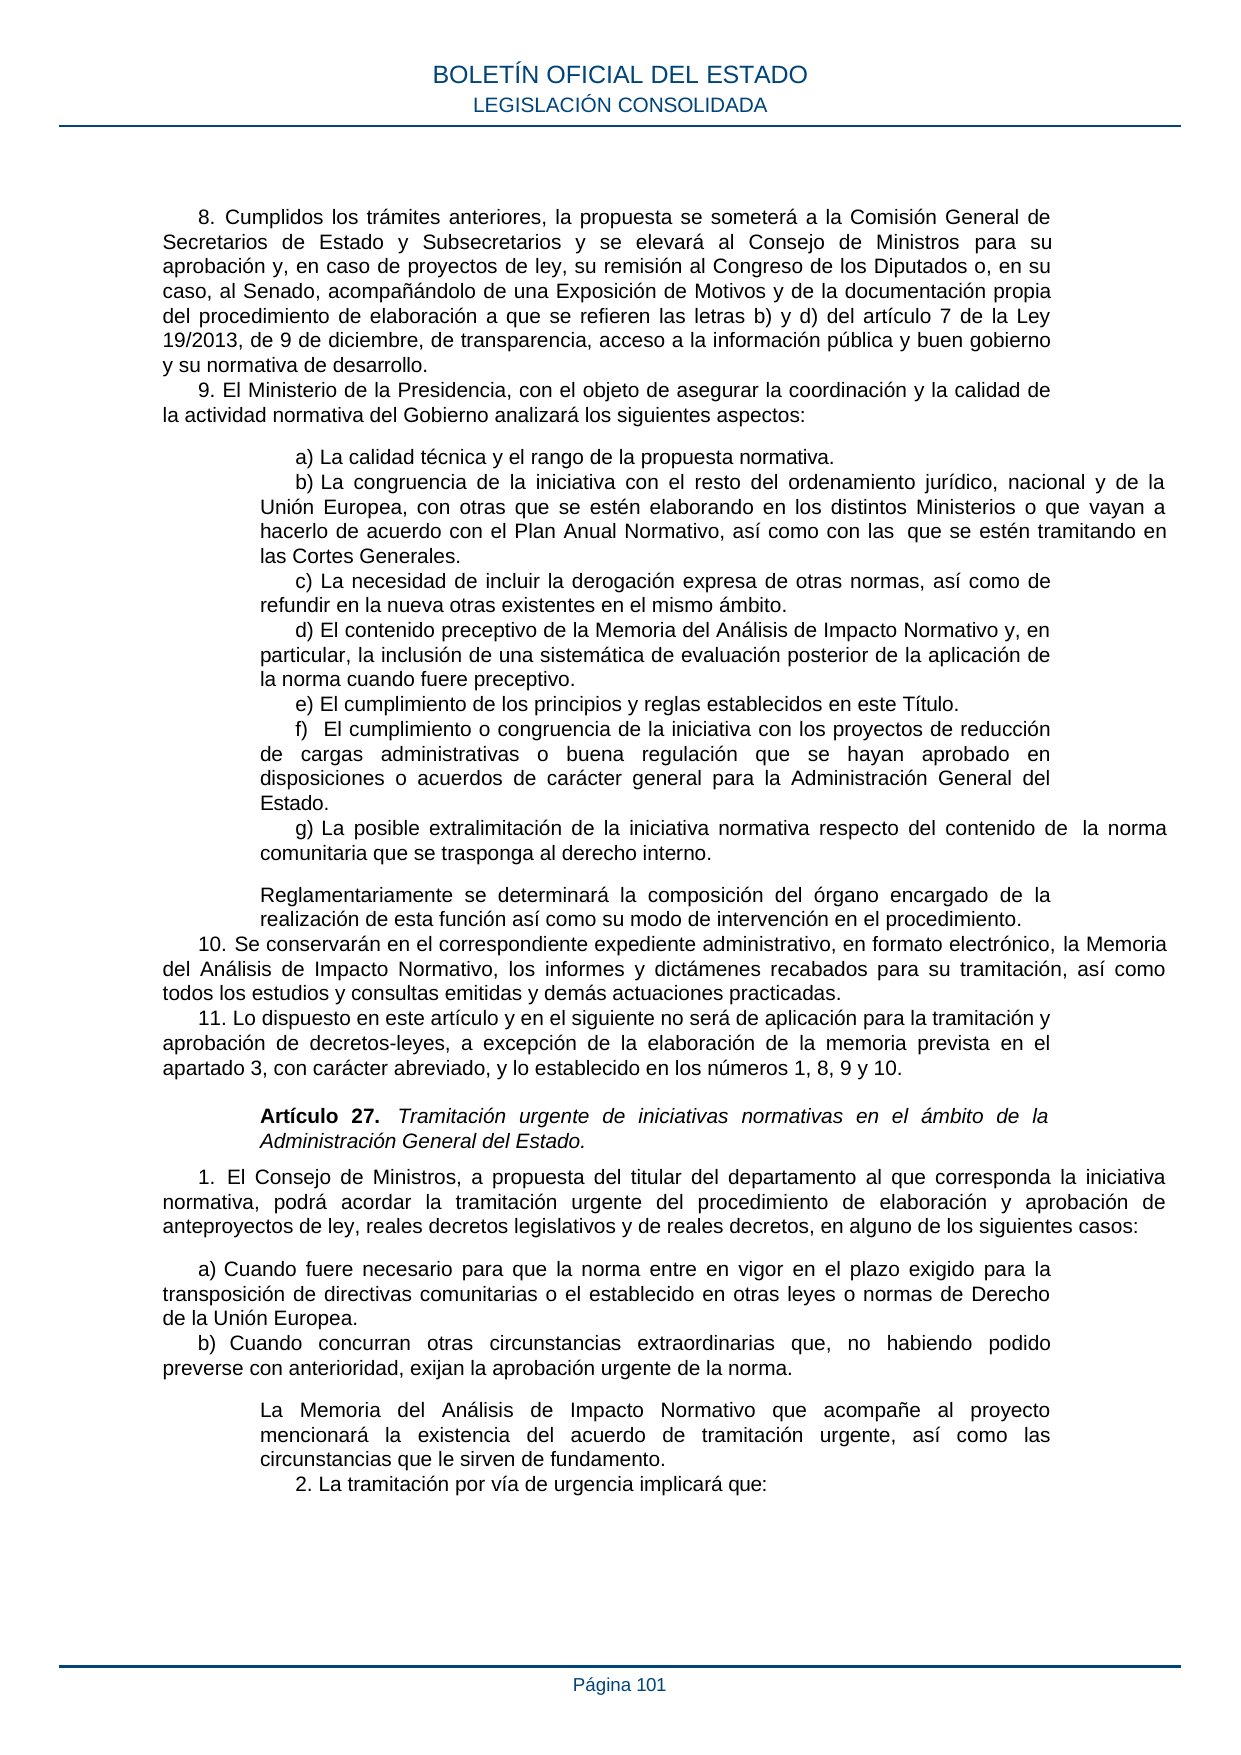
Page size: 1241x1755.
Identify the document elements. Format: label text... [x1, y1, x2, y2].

list Cuando fuere necesario para que la norma entre en vigor en el plazo exigido para la transposición de directivas comunitarias o el establecido en otras leyes o normas de Derecho de la Unión Europea. [162, 1257, 1052, 1330]
text La Memoria del Análisis de Impacto Normativo que acompañe al proyecto mencionará la existencia del acuerdo de tramitación urgente, así como las circunstancias que le sirven de fundamento. [260, 1398, 1052, 1471]
list El Ministerio de la Presidencia, con el objeto de asegurar la coordinación y la calidad de la actividad normativa del Gobierno analizará los siguientes aspectos: [162, 378, 1052, 426]
list La posible extralimitación de la iniciativa normativa respecto del contenido de la norma comunitaria que se trasponga al derecho interno. [260, 816, 1167, 864]
list Cuando concurran otras circunstancias extraordinarias que, no habiendo podido preverse con anterioridad, exijan la aprobación urgente de la norma. [162, 1331, 1052, 1379]
list El cumplimiento o congruencia de la iniciativa con los proyectos de reducción de cargas administrativas o buena regulación que se hayan aprobado en disposiciones o acuerdos de carácter general para la Administración General del Estado. [260, 717, 1052, 815]
list Lo dispuesto en este artículo y en el siguiente no será de aplicación para la tramitación y aprobación de decretos-leyes, a excepción de la elaboración de la memoria prevista en el apartado 3, con carácter abreviado, y lo establecido en los números 1, 8, 9 y 10. [162, 1006, 1052, 1079]
list El contenido preceptivo de la Memoria del Análisis de Impacto Normativo y, en particular, la inclusión de una sistemática de evaluación posterior de la aplicación de la norma cuando fuere preceptivo. [260, 618, 1052, 691]
text Reglamentariamente se determinará la composición del órgano encargado de la realización de esta función así como su modo de intervención en el procedimiento. [260, 883, 1052, 931]
list El cumplimiento de los principios y reglas establecidos en este Título. [295, 692, 1167, 716]
list La tramitación por vía de urgencia implicará que: [295, 1472, 1167, 1496]
list La congruencia de la iniciativa con el resto del ordenamiento jurídico, nacional y de la Unión Europea, con otras que se estén elaborando en los distintos Ministerios o que vayan a hacerlo de acuerdo con el Plan Anual Normativo, así como con las que se estén tramitando en las Cortes Generales. [260, 470, 1167, 568]
text Artículo 27. Tramitación urgente de iniciativas normativas en el ámbito de la Administración General del Estado. [260, 1104, 1052, 1152]
list La calidad técnica y el rango de la propuesta normativa. [295, 445, 1167, 469]
list La necesidad de incluir la derogación expresa de otras normas, así como de refundir en la nueva otras existentes en el mismo ámbito. [260, 569, 1052, 617]
list Se conservarán en el correspondiente expediente administrativo, en formato electrónico, la Memoria del Análisis de Impacto Normativo, los informes y dictámenes recabados para su tramitación, así como todos los estudios y consultas emitidas y demás actuaciones practicadas. [162, 932, 1167, 1005]
list Cumplidos los trámites anteriores, la propuesta se someterá a la Comisión General de Secretarios de Estado y Subsecretarios y se elevará al Consejo de Ministros para su aprobación y, en caso de proyectos de ley, su remisión al Congreso de los Diputados o, en su caso, al Senado, acompañándolo de una Exposición de Motivos y de la documentación propia del procedimiento de elaboración a que se refieren las letras b) y d) del artículo 7 de la Ley 19/2013, de 9 de diciembre, de transparencia, acceso a la información pública y buen gobierno y su normativa de desarrollo. [162, 205, 1052, 377]
list El Consejo de Ministros, a propuesta del titular del departamento al que corresponda la iniciativa normativa, podrá acordar la tramitación urgente del procedimiento de elaboración y aprobación de anteproyectos de ley, reales decretos legislativos y de reales decretos, en alguno de los siguientes casos: [162, 1165, 1167, 1238]
